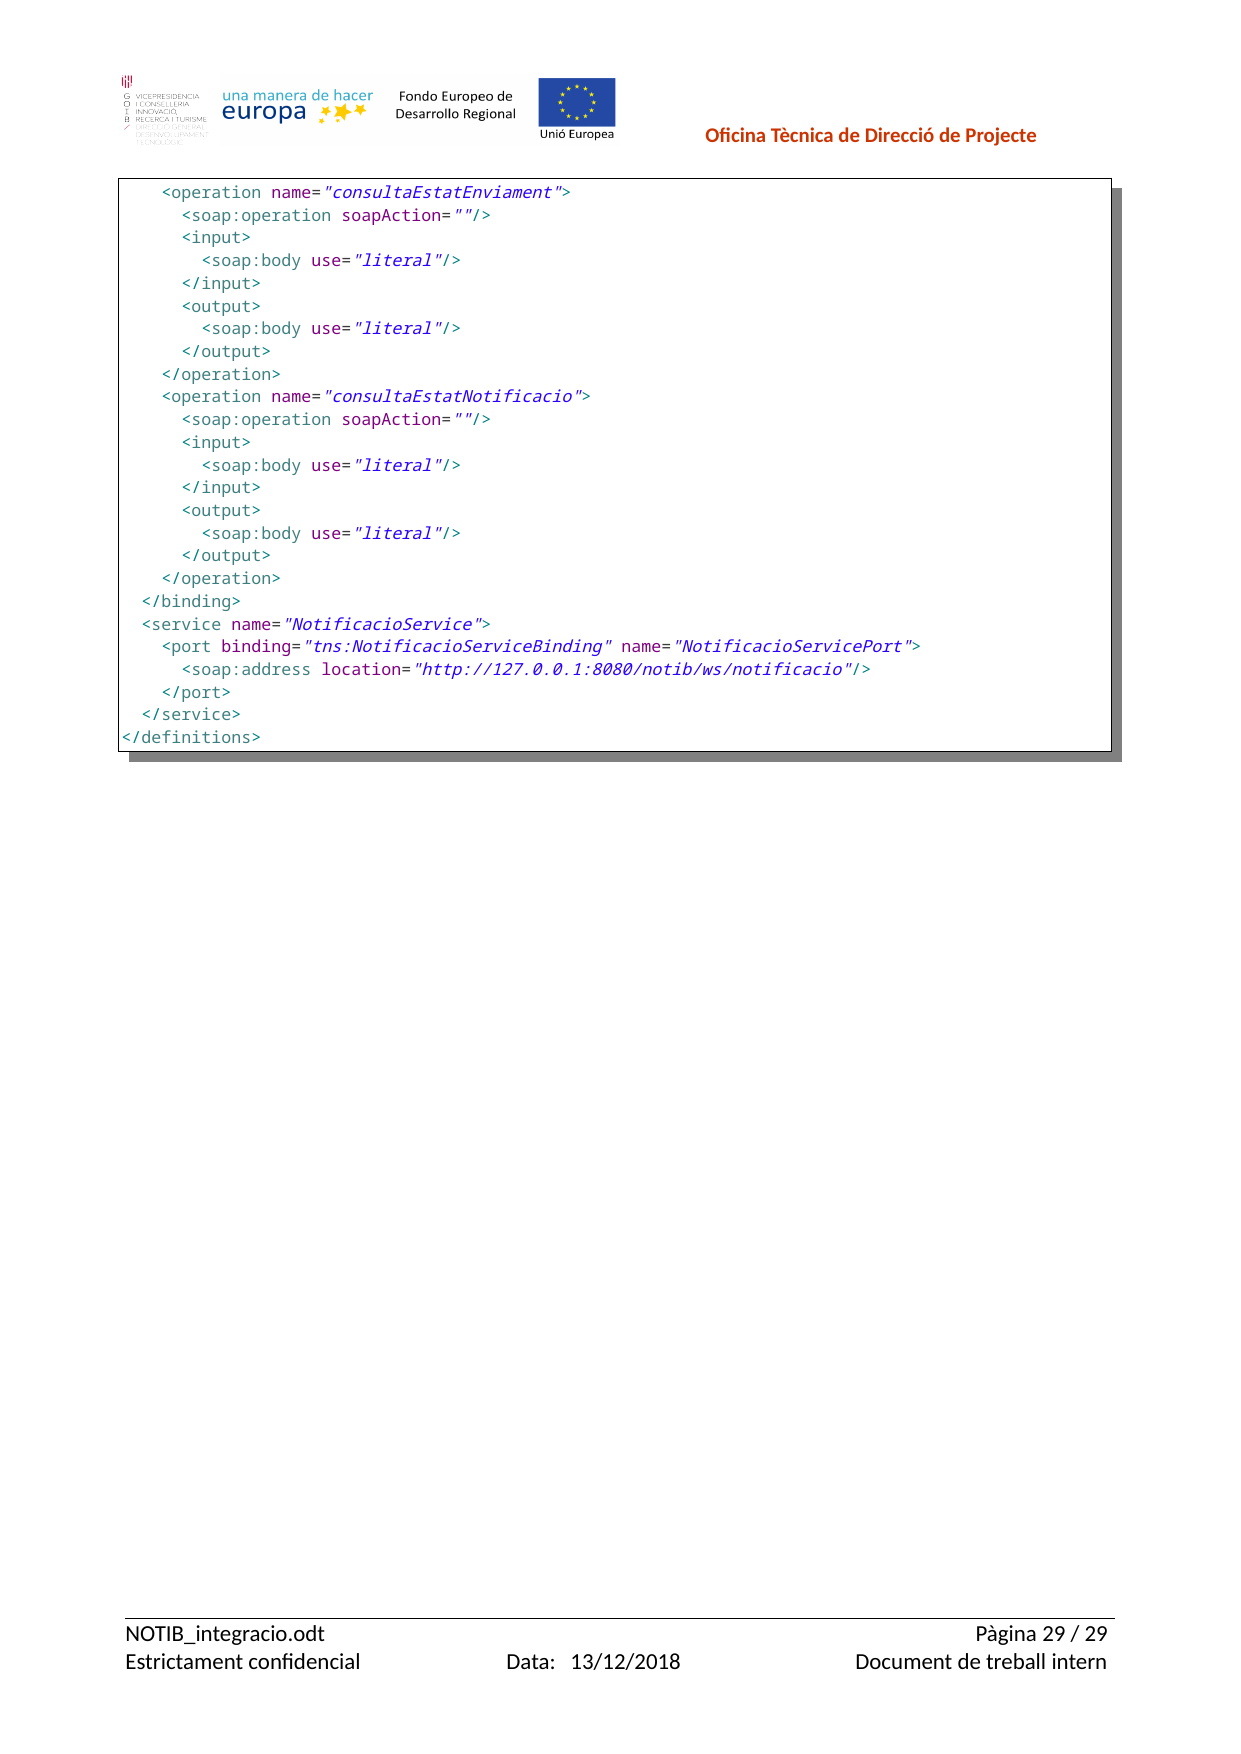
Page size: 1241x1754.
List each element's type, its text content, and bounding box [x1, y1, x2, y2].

text <soap:body use="literal"/> [119, 450, 1111, 473]
text <output> [119, 291, 1111, 314]
text <service name="NotificacioService"> [119, 609, 1111, 632]
text <soap:operation soapAction=""/> [119, 405, 1111, 427]
text <input> [119, 223, 1111, 246]
text </service> [119, 700, 1111, 723]
text </binding> [119, 586, 1111, 609]
text </operation> [119, 564, 1111, 586]
text </input> [119, 473, 1111, 496]
text </definitions> [119, 723, 1111, 751]
text <soap:body use="literal"/> [119, 314, 1111, 337]
text <operation name="consultaEstatNotificacio"> [119, 382, 1111, 405]
picture [118, 73, 213, 147]
text </output> [119, 337, 1111, 359]
text <output> [119, 496, 1111, 518]
text <soap:address location="http://127.0.0.1:8080/notib/ws/notificacio"/> [119, 654, 1111, 677]
text </output> [119, 541, 1111, 564]
text <soap:body use="literal"/> [119, 246, 1111, 268]
text <soap:body use="literal"/> [119, 518, 1111, 541]
text </operation> [119, 359, 1111, 382]
text </port> [119, 677, 1111, 700]
text <operation name="consultaEstatEnviament"> [119, 179, 1111, 200]
text <input> [119, 427, 1111, 450]
picture [219, 73, 621, 147]
text <soap:operation soapAction=""/> [119, 200, 1111, 223]
text <port binding="tns:NotificacioServiceBinding" name="NotificacioServicePort"> [119, 632, 1111, 654]
text </input> [119, 268, 1111, 291]
